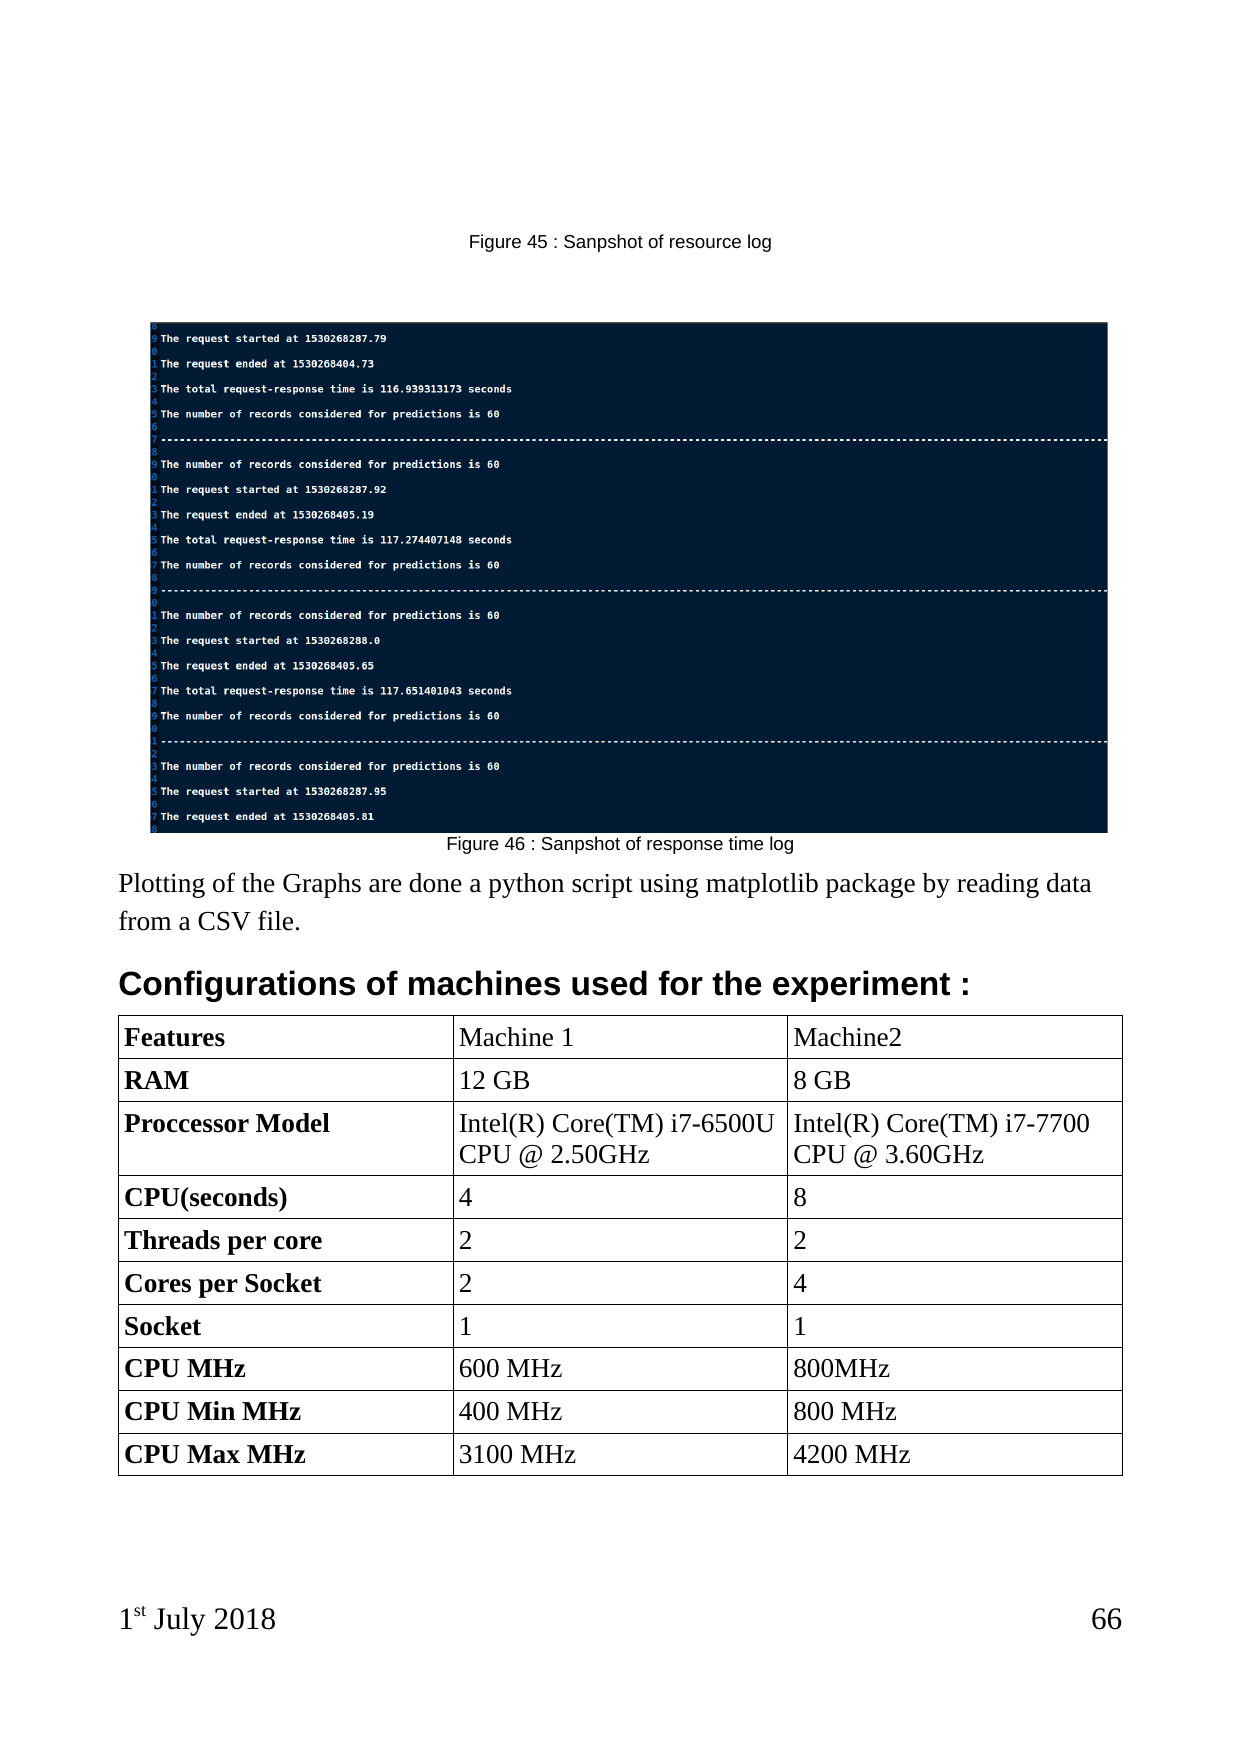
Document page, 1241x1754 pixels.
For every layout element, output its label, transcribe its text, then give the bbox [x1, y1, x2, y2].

table_cell Intel(R) Core(TM) i7-7700 CPU @ 3.60GHz [788, 1102, 1122, 1175]
table_cell 800MHz [788, 1348, 1122, 1389]
subtitle Configurations of machines used for the experiment : [118, 964, 1122, 1002]
table_cell 400 MHz [454, 1391, 787, 1432]
table_cell 2 [788, 1219, 1122, 1261]
table_cell Proccessor Model [119, 1102, 453, 1175]
table_cell 4 [454, 1176, 787, 1218]
table_cell CPU(seconds) [119, 1176, 453, 1218]
table_cell 3100 MHz [454, 1434, 787, 1475]
table_cell CPU Min MHz [119, 1391, 453, 1432]
text Plotting of the Graphs are done a python script using matplotlib package by reading data from a CSV file. [118, 867, 1122, 937]
table_cell 800 MHz [788, 1391, 1122, 1432]
table_cell 1 [454, 1305, 787, 1347]
table_header Machine 1 [454, 1016, 787, 1058]
table_cell 2 [454, 1219, 787, 1261]
table_cell 8 GB [788, 1059, 1122, 1101]
table_header Machine2 [788, 1016, 1122, 1058]
table_cell Intel(R) Core(TM) i7-6500U CPU @ 2.50GHz [454, 1102, 787, 1175]
table_cell CPU Max MHz [119, 1434, 453, 1475]
table_cell Socket [119, 1305, 453, 1347]
table_cell 1 [788, 1305, 1122, 1347]
table_cell 600 MHz [454, 1348, 787, 1389]
table_cell 2 [454, 1262, 787, 1304]
table_cell 12 GB [454, 1059, 787, 1101]
table_cell Cores per Socket [119, 1262, 453, 1304]
table_cell CPU MHz [119, 1348, 453, 1389]
subtitle Figure 46 : Sanpshot of response time log [118, 821, 1122, 854]
picture [150, 322, 1108, 833]
table_cell 4200 MHz [788, 1434, 1122, 1475]
subtitle Figure 45 : Sanpshot of resource log [118, 231, 1122, 252]
table_cell RAM [119, 1059, 453, 1101]
table_cell 8 [788, 1176, 1122, 1218]
table_header Features [119, 1016, 453, 1058]
table_cell Threads per core [119, 1219, 453, 1261]
table_cell 4 [788, 1262, 1122, 1304]
